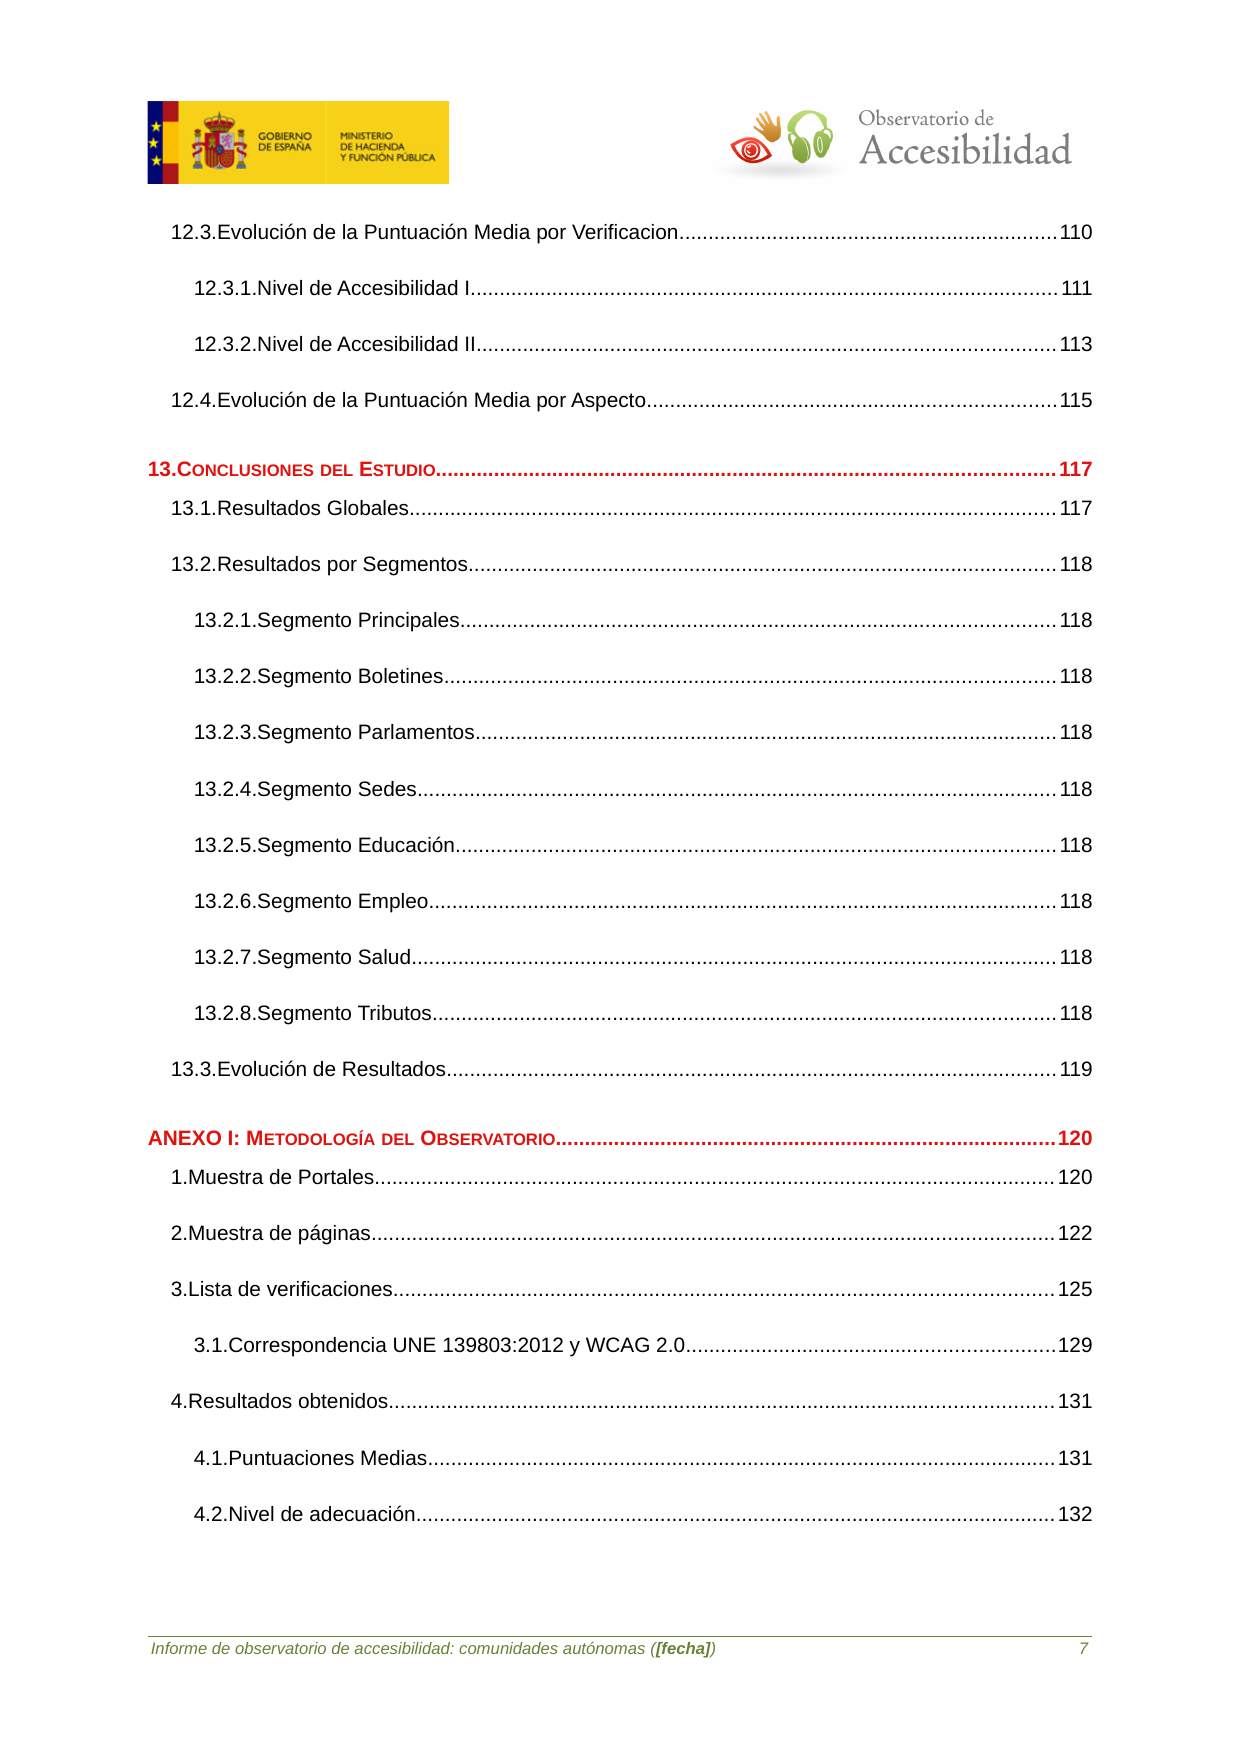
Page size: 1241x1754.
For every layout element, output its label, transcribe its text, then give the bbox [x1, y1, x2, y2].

text 13.2.4.Segmento Sedes 118 [193, 776, 1092, 800]
text 13.2.7.Segmento Salud 118 [193, 945, 1092, 969]
text 12.4.Evolución de la Puntuación Media por Aspecto 115 [171, 388, 1092, 412]
text 12.3.Evolución de la Puntuación Media por Verificacion 110 [171, 220, 1092, 244]
text 3.1.Correspondencia UNE 139803:2012 y WCAG 2.0 129 [193, 1333, 1092, 1357]
text ANEXO I: Metodología del Observatorio 120 [148, 1126, 1092, 1150]
text 13.2.5.Segmento Educación 118 [193, 832, 1092, 856]
text 13.2.Resultados por Segmentos 118 [171, 552, 1092, 576]
text 12.3.2.Nivel de Accesibilidad II 113 [193, 332, 1092, 356]
text 3.Lista de verificaciones 125 [171, 1277, 1092, 1301]
text 13.2.2.Segmento Boletines 118 [193, 664, 1092, 688]
text 13.2.1.Segmento Principales 118 [193, 608, 1092, 632]
text 12.3.1.Nivel de Accesibilidad I 111 [193, 276, 1092, 300]
text 13.3.Evolución de Resultados 119 [171, 1057, 1092, 1081]
text 4.2.Nivel de adecuación 132 [193, 1501, 1092, 1525]
text 13.2.3.Segmento Parlamentos 118 [193, 720, 1092, 744]
text 4.Resultados obtenidos 131 [171, 1389, 1092, 1413]
text 13.2.8.Segmento Tributos 118 [193, 1001, 1092, 1025]
text 1.Muestra de Portales 120 [171, 1164, 1092, 1188]
text 13.1.Resultados Globales 117 [171, 496, 1092, 519]
text 4.1.Puntuaciones Medias 131 [193, 1445, 1092, 1469]
picture [710, 101, 1086, 184]
picture [147, 101, 450, 184]
text 13.Conclusiones del Estudio 117 [148, 457, 1092, 481]
text 2.Muestra de páginas 122 [171, 1221, 1092, 1245]
text 13.2.6.Segmento Empleo 118 [193, 889, 1092, 913]
